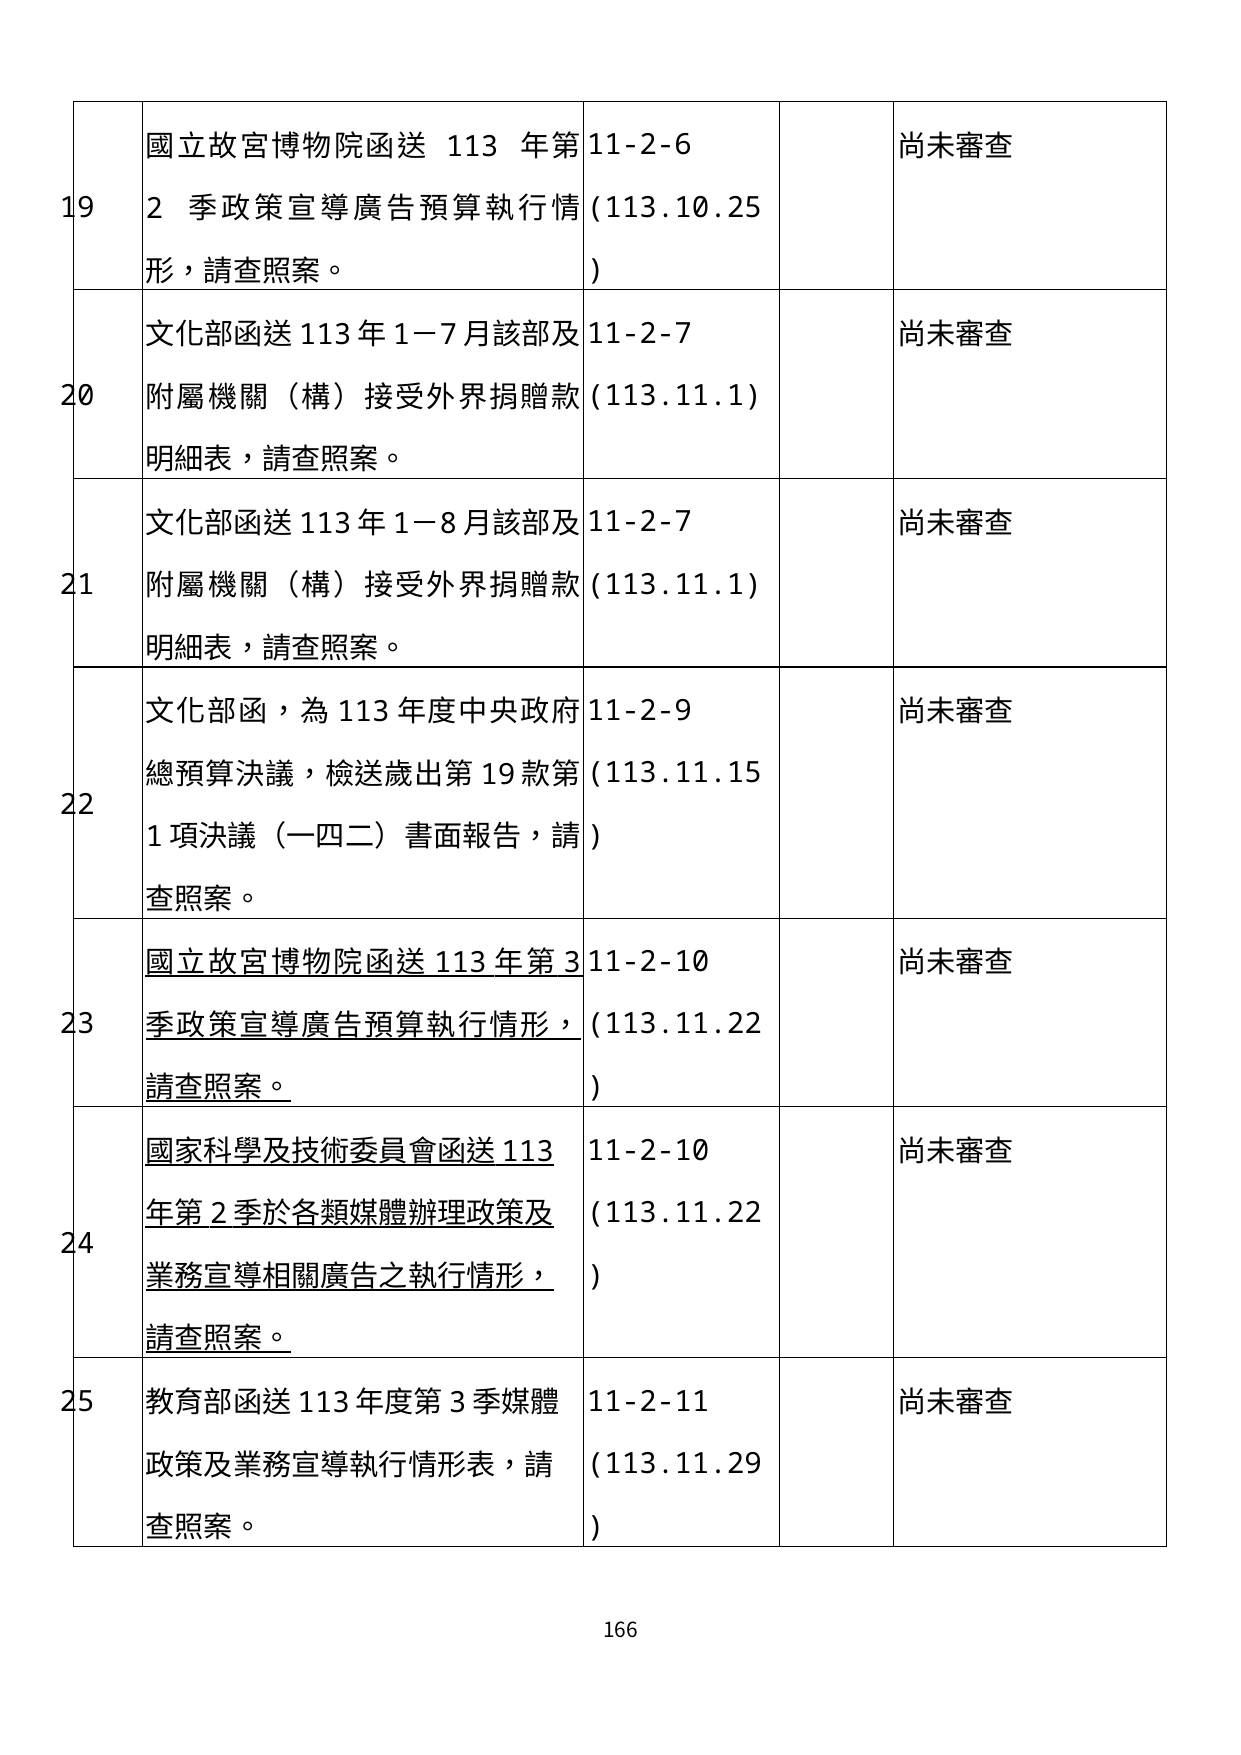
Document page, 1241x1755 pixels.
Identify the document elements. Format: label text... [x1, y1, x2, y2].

table_cell [780, 102, 893, 289]
table_cell [74, 479, 142, 666]
table_cell 尚未審查 [894, 1358, 1166, 1546]
table_cell 尚未審查 [894, 290, 1166, 478]
table_cell 11-2-6 (113.10.25) [584, 102, 779, 289]
table_cell [74, 1107, 142, 1357]
table_cell [780, 1107, 893, 1357]
table_cell 11-2-7 (113.11.1) [584, 290, 779, 478]
table_cell 11-2-11 (113.11.29) [584, 1358, 779, 1546]
table_cell 國立故宮博物院函送113年第3季政策宣導廣告預算執行情形，請查照案。 [143, 919, 583, 1106]
table_cell 尚未審查 [894, 919, 1166, 1106]
table_cell 文化部函送113年1－7月該部及附屬機關（構）接受外界捐贈款明細表，請查照案。 [143, 290, 583, 478]
table_cell 11-2-9 (113.11.15) [584, 668, 779, 917]
table_cell [780, 479, 893, 666]
table_cell [74, 1358, 142, 1546]
table_cell [780, 290, 893, 478]
table_cell 文化部函，為113年度中央政府總預算決議，檢送歲出第19款第1項決議（一四二）書面報告，請查照案。 [143, 668, 583, 917]
table_cell 國立故宮博物院函送 113 年第 2 季政策宣導廣告預算執行情形，請查照案。 [143, 102, 583, 289]
table_cell [74, 668, 142, 917]
table_cell 文化部函送113年1－8月該部及附屬機關（構）接受外界捐贈款明細表，請查照案。 [143, 479, 583, 666]
table_cell 11-2-10 (113.11.22) [584, 1107, 779, 1357]
table_cell [780, 919, 893, 1106]
table_cell [780, 668, 893, 917]
table_cell 尚未審查 [894, 668, 1166, 917]
table_cell 11-2-7 (113.11.1) [584, 479, 779, 666]
table_cell 尚未審查 [894, 1107, 1166, 1357]
table_cell 11-2-10 (113.11.22) [584, 919, 779, 1106]
table_cell [780, 1358, 893, 1546]
table_cell [74, 290, 142, 478]
table_cell 尚未審查 [894, 102, 1166, 289]
table_cell [74, 102, 142, 289]
table_cell 尚未審查 [894, 479, 1166, 666]
table_cell [74, 919, 142, 1106]
